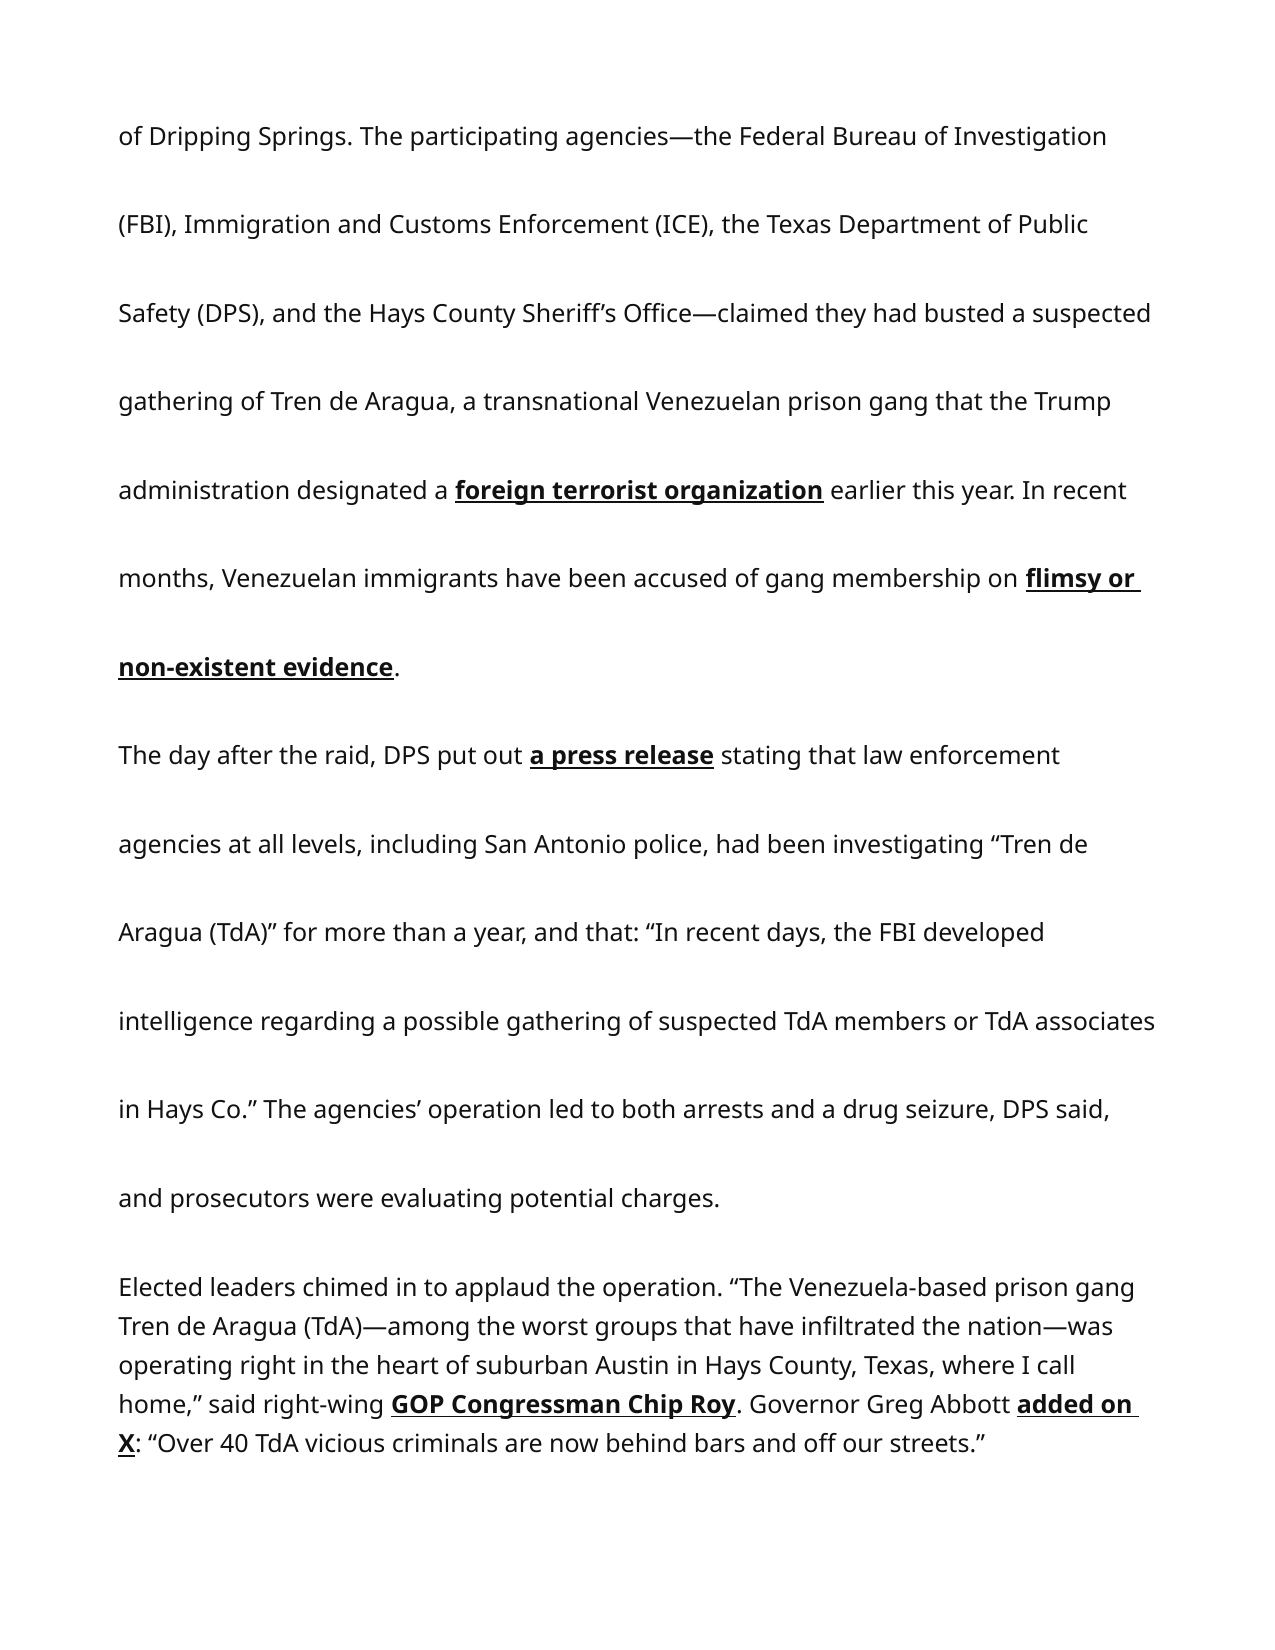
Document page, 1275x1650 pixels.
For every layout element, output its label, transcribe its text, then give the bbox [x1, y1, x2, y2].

text Elected leaders chimed in to applaud the operation. “The Venezuela-based prison gang Tren de Aragua (TdA)—among the worst groups that have infiltrated the nation—was operating right in the heart of suburban Austin in Hays County, Texas, where I call home,” said right-wing GOP Congressman Chip Roy. Governor Greg Abbott added on X: “Over 40 TdA vicious criminals are now behind bars and off our streets.” [118, 1269, 1157, 1460]
text of Dripping Springs. The participating agencies—the Federal Bureau of Investigation (FBI), Immigration and Customs Enforcement (ICE), the Texas Department of Public Safety (DPS), and the Hays County Sheriff’s Office—claimed they had busted a suspected gathering of Tren de Aragua, a transnational Venezuelan prison gang that the Trump administration designated a foreign terrorist organization earlier this year. In recent months, Venezuelan immigrants have been accused of gang membership on flimsy or non-existent evidence. [118, 118, 1157, 683]
text The day after the raid, DPS put out a press release stating that law enforcement agencies at all levels, including San Antonio police, had been investigating “Tren de Aragua (TdA)” for more than a year, and that: “In recent days, the FBI developed intelligence regarding a possible gathering of suspected TdA members or TdA associates in Hays Co.” The agencies’ operation led to both arrests and a drug seizure, DPS said, and prosecutors were evaluating potential charges. [118, 738, 1157, 1215]
